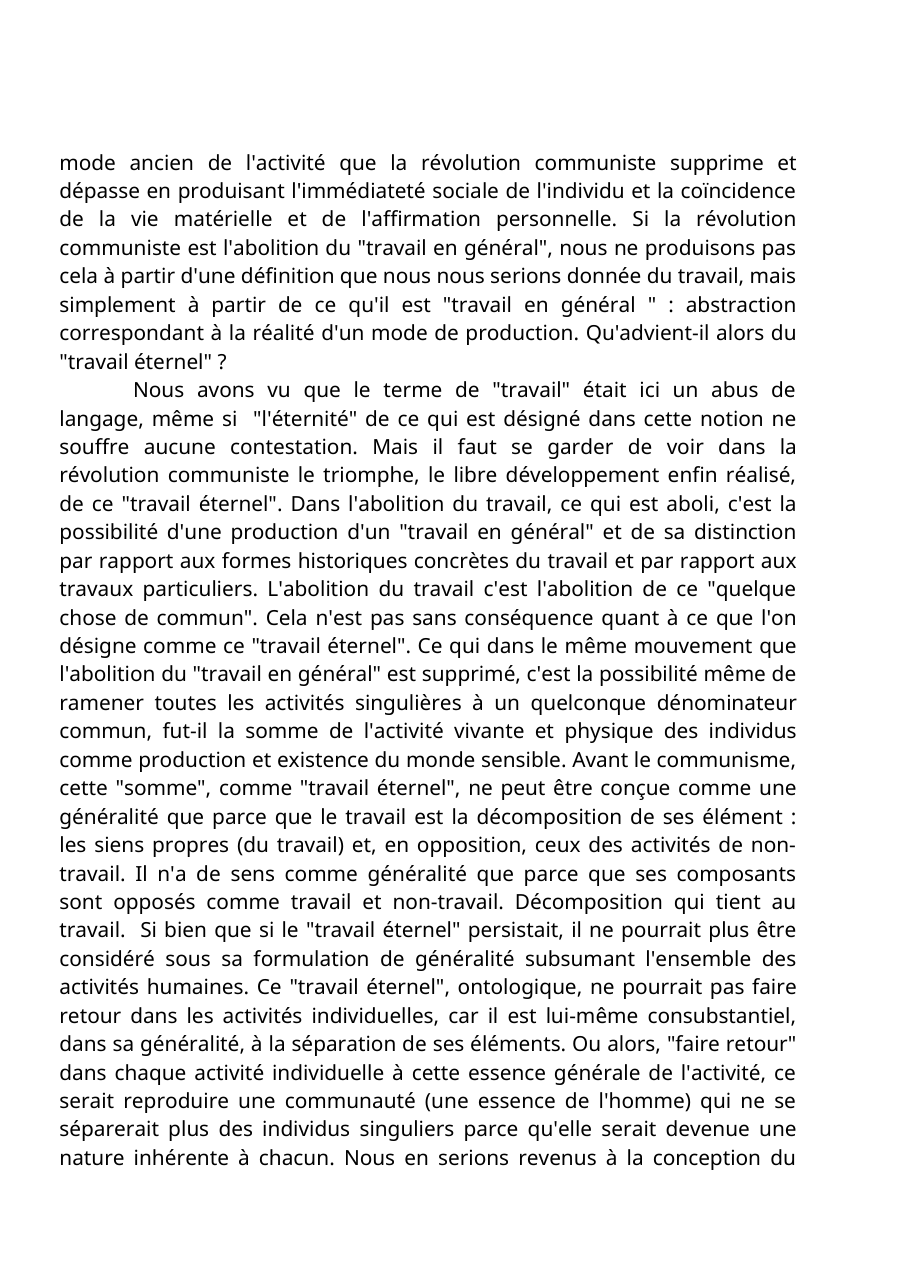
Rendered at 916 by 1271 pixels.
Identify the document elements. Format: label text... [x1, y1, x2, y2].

text mode ancien de l'activité que la révolution communiste supprime et dépasse en produisant l'immédiateté sociale de l'individu et la coïncidence de la vie matérielle et de l'affirmation personnelle. Si la révolution communiste est l'abolition du "travail en général", nous ne produisons pas cela à partir d'une définition que nous nous serions donnée du travail, mais simplement à partir de ce qu'il est "travail en général " : abstraction correspondant à la réalité d'un mode de production. Qu'advient-il alors du "travail éternel" ? [59, 148, 797, 375]
text Nous avons vu que le terme de "travail" était ici un abus de langage, même si "l'éternité" de ce qui est désigné dans cette notion ne souffre aucune contestation. Mais il faut se garder de voir dans la révolution communiste le triomphe, le libre développement enfin réalisé, de ce "travail éternel". Dans l'abolition du travail, ce qui est aboli, c'est la possibilité d'une production d'un "travail en général" et de sa distinction par rapport aux formes historiques concrètes du travail et par rapport aux travaux particuliers. L'abolition du travail c'est l'abolition de ce "quelque chose de commun". Cela n'est pas sans conséquence quant à ce que l'on désigne comme ce "travail éternel". Ce qui dans le même mouvement que l'abolition du "travail en général" est supprimé, c'est la possibilité même de ramener toutes les activités singulières à un quelconque dénominateur commun, fut-il la somme de l'activité vivante et physique des individus comme production et existence du monde sensible. Avant le communisme, cette "somme", comme "travail éternel", ne peut être conçue comme une généralité que parce que le travail est la décomposition de ses élément : les siens propres (du travail) et, en opposition, ceux des activités de non-travail. Il n'a de sens comme généralité que parce que ses composants sont opposés comme travail et non-travail. Décomposition qui tient au travail. Si bien que si le "travail éternel" persistait, il ne pourrait plus être considéré sous sa formulation de généralité subsumant l'ensemble des activités humaines. Ce "travail éternel", ontologique, ne pourrait pas faire retour dans les activités individuelles, car il est lui-même consubstantiel, dans sa généralité, à la séparation de ses éléments. Ou alors, "faire retour" dans chaque activité individuelle à cette essence générale de l'activité, ce serait reproduire une communauté (une essence de l'homme) qui ne se séparerait plus des individus singuliers parce qu'elle serait devenue une nature inhérente à chacun. Nous en serions revenus à la conception du [59, 375, 797, 1171]
